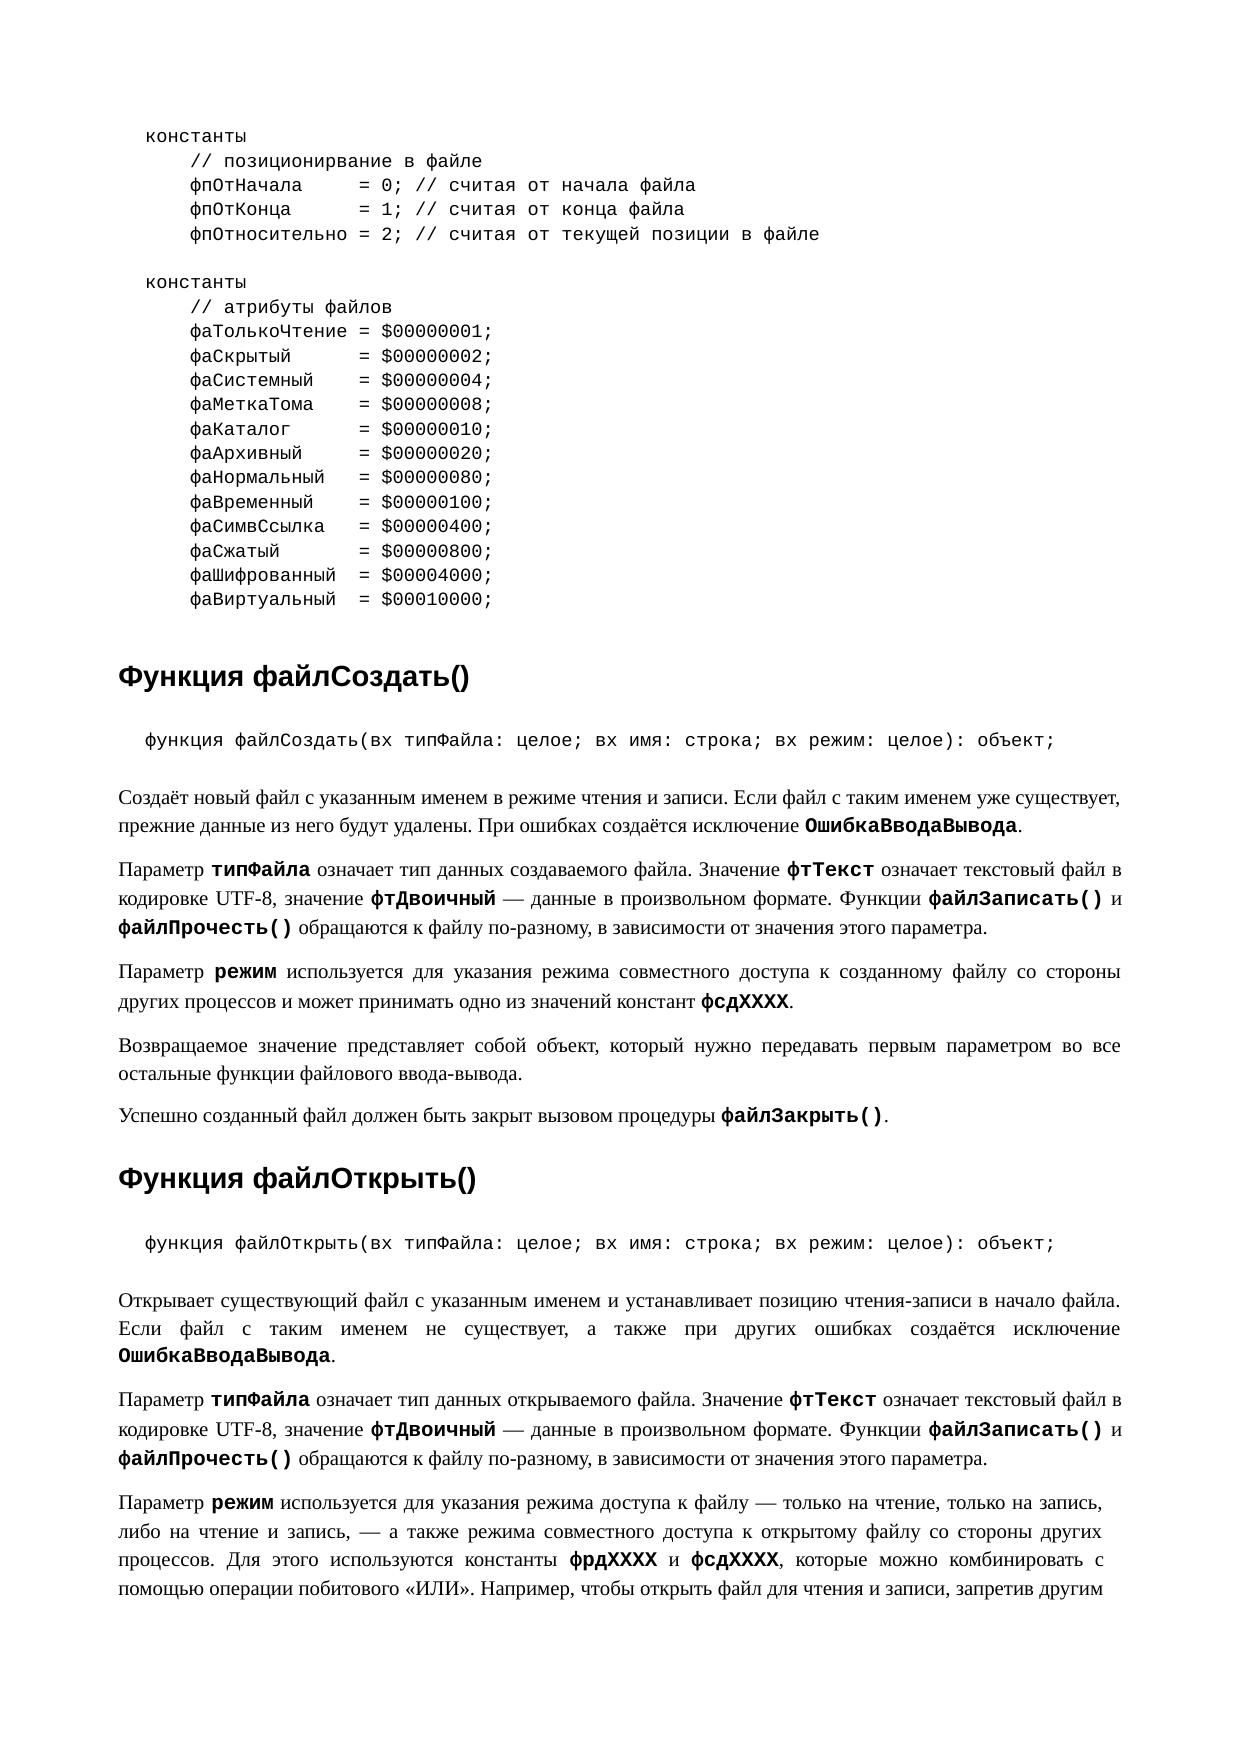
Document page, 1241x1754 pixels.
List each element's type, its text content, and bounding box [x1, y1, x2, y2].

text фаСкрытый = $00000002; [136, 337, 1104, 362]
text фаСжатый = $00000800; [136, 532, 1104, 557]
text функция файлОткрыть(вх типФайла: целое; вх имя: строка; вх режим: целое): объект; [136, 1225, 1104, 1264]
text фаАрхивный = $00000020; [136, 435, 1104, 459]
text фаСистемный = $00000004; [136, 362, 1104, 386]
text фаВременный = $00000100; [136, 484, 1104, 508]
text фаМеткаТома = $00000008; [136, 386, 1104, 411]
text Открывает существующий файл с указанным именем и устанавливает позицию чтения-записи в начало файла. Если файл с таким именем не существует, а также при других ошибках создаётся исключение ОшибкаВводаВывода. [118, 1288, 1122, 1369]
text фаШифрованный = $00004000; [136, 557, 1104, 581]
text фаСимвСсылка = $00000400; [136, 508, 1104, 532]
text фаВиртуальный = $00010000; [136, 581, 1104, 620]
subtitle Функция файлСоздать() [118, 658, 1122, 692]
text Возвращаемое значение представляет собой объект, который нужно передавать первым параметром во все остальные функции файлового ввода-вывода. [118, 1033, 1122, 1084]
subtitle Функция файлОткрыть() [118, 1161, 1122, 1195]
text константы // атрибуты файлов фаТолькоЧтение = $00000001; [136, 264, 1104, 337]
text функция файлСоздать(вх типФайла: целое; вх имя: строка; вх режим: целое): объект; [136, 722, 1104, 761]
text Параметр режим используется для указания режима доступа к файлу — только на чтение, только на запись, либо на чтение и запись, — а также режима совместного доступа к открытому файлу со стороны других процессов. Для этого используются константы фрдХХХХ и фсдХХХХ, которые можно комбинировать с помощью операции побитового «ИЛИ». Например, чтобы открыть файл для чтения и записи, запретив другим [118, 1490, 1104, 1600]
text Параметр типФайла означает тип данных создаваемого файла. Значение фтТекст означает текстовый файл в кодировке UTF-8, значение фтДвоичный — данные в произвольном формате. Функции файлЗаписать() и файлПрочесть() обращаются к файлу по-разному, в зависимости от значения этого параметра. [118, 857, 1122, 941]
text Параметр режим используется для указания режима совместного доступа к созданному файлу со стороны других процессов и может принимать одно из значений констант фсдХХХХ. [118, 959, 1122, 1014]
text фаКаталог = $00000010; [136, 411, 1104, 435]
text Создаёт новый файл с указанным именем в режиме чтения и записи. Если файл с таким именем уже существует, прежние данные из него будут удалены. При ошибках создаётся исключение ОшибкаВводаВывода. [118, 785, 1122, 838]
text константы // позиционирвание в файле фпОтНачала = 0; // считая от начала файла фпОтКонца = 1; // считая от конца файла фпОтносительно = 2; // считая от текущей позиции в файле [136, 118, 1104, 246]
text фаНормальный = $00000080; [136, 459, 1104, 484]
text Успешно созданный файл должен быть закрыт вызовом процедуры файлЗакрыть(). [118, 1103, 1122, 1128]
text Параметр типФайла означает тип данных открываемого файла. Значение фтТекст означает текстовый файл в кодировке UTF-8, значение фтДвоичный — данные в произвольном формате. Функции файлЗаписать() и файлПрочесть() обращаются к файлу по-разному, в зависимости от значения этого параметра. [118, 1387, 1122, 1472]
